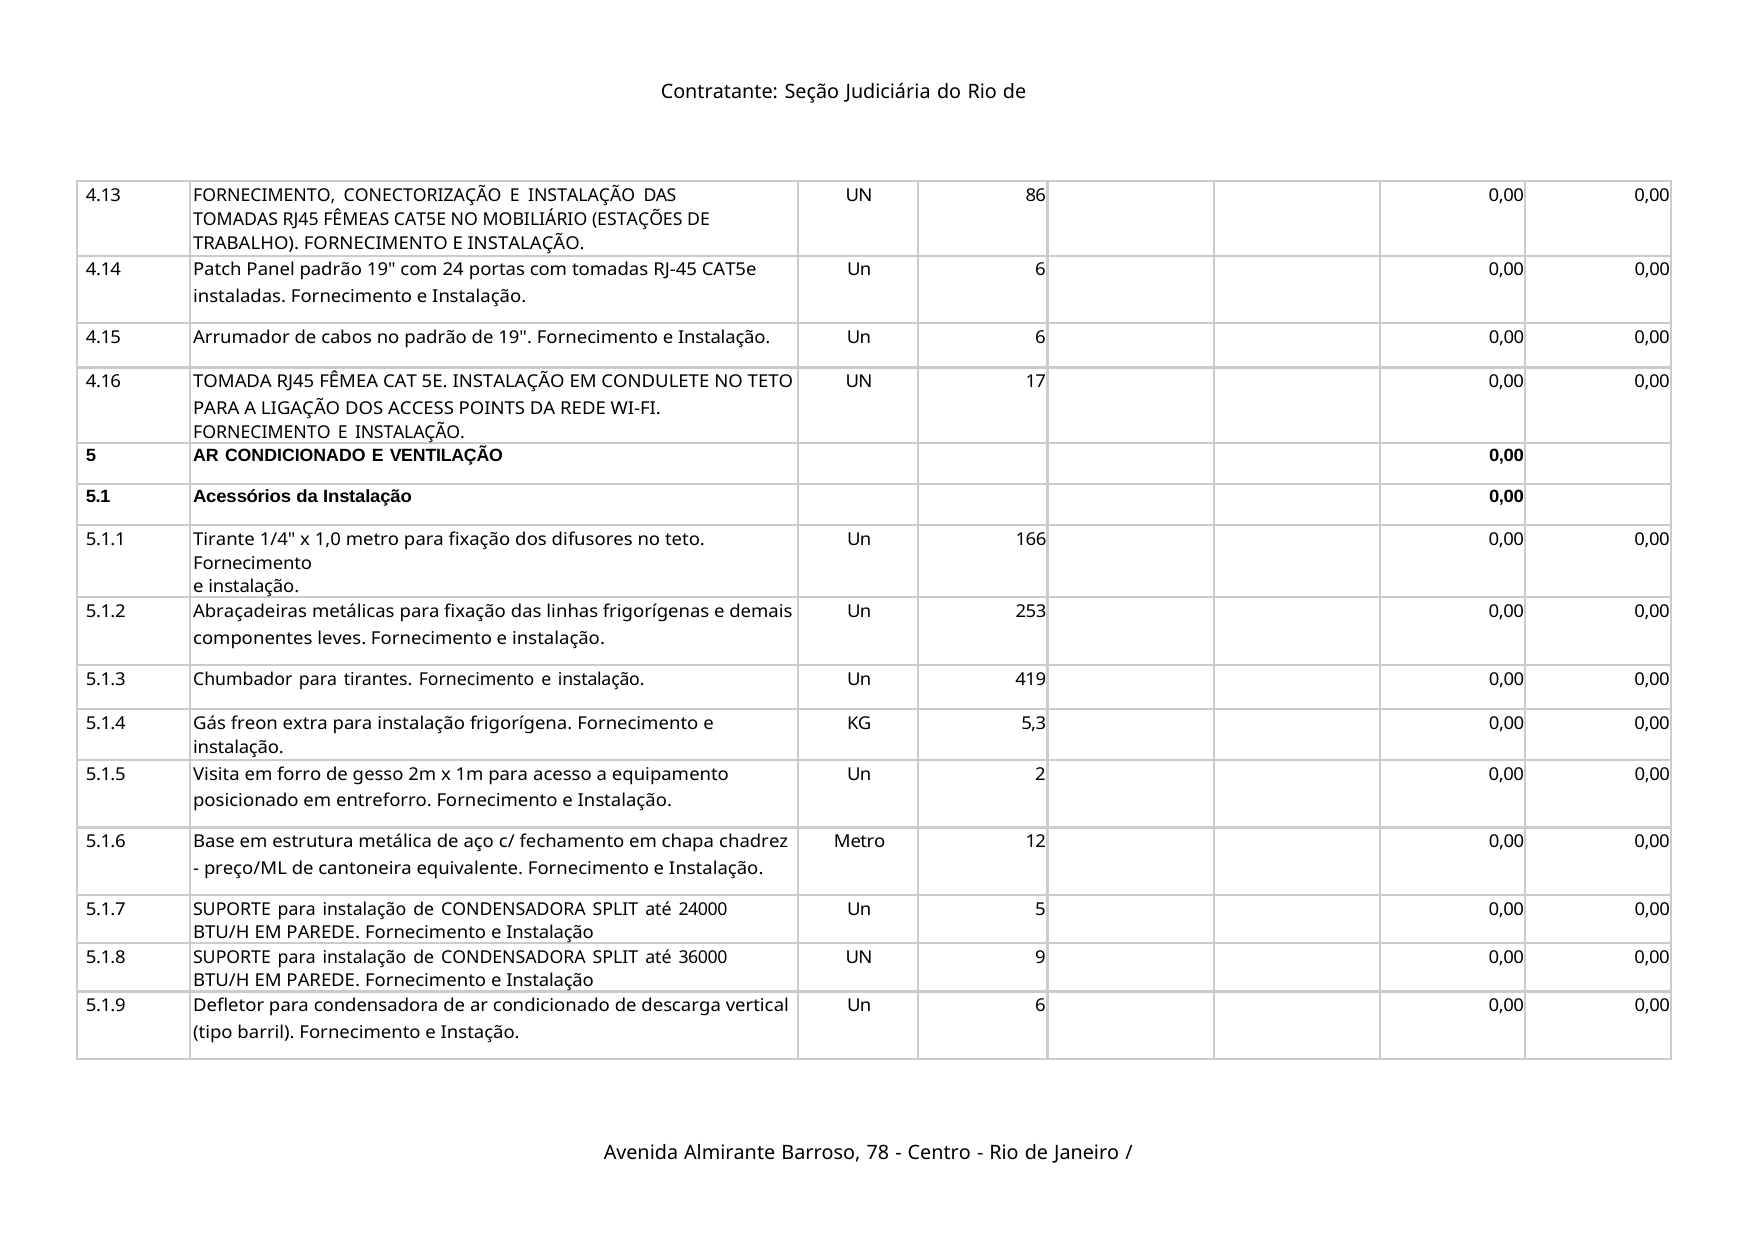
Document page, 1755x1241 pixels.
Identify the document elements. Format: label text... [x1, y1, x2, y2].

table_cell [1215, 829, 1379, 894]
table_cell 0,00 [1381, 944, 1524, 990]
table_cell Un [799, 324, 917, 366]
table_cell 4.14 [78, 257, 189, 322]
table_header 0,00 [1381, 182, 1524, 254]
table_header 0,00 [1526, 182, 1670, 254]
table_cell [1215, 896, 1379, 942]
table_cell 0,00 [1381, 598, 1524, 664]
table_cell [1049, 993, 1213, 1058]
table_cell Un [799, 257, 917, 322]
table_cell [1049, 324, 1213, 366]
table_cell 419 [919, 666, 1046, 708]
table_header [1049, 182, 1213, 254]
table_cell 0,00 [1381, 485, 1524, 524]
table_cell [1215, 598, 1379, 664]
table_cell Un [799, 666, 917, 708]
table_cell UN [799, 944, 917, 990]
table_cell 9 [919, 944, 1046, 990]
table_cell [1215, 369, 1379, 442]
table_cell TOMADA RJ45 FÊMEA CAT 5E. INSTALAÇÃO EM CONDULETE NO TETO PARA A LIGAÇÃO DOS ACCESS POINTS DA REDE WI-FI. FORNECIMENTO E INSTALAÇÃO. [191, 369, 797, 442]
table_cell 4.16 [78, 369, 189, 442]
table_cell 5.1.8 [78, 944, 189, 990]
table_cell Patch Panel padrão 19" com 24 portas com tomadas RJ-45 CAT5e instaladas. Fornecimento e Instalação. [191, 257, 797, 322]
table_cell Un [799, 761, 917, 826]
table_header 4.13 [78, 182, 189, 254]
table_cell SUPORTE para instalação de CONDENSADORA SPLIT até 36000 BTU/H EM PAREDE. Fornecimento e Instalação [191, 944, 797, 990]
table_cell [1215, 993, 1379, 1058]
table_cell SUPORTE para instalação de CONDENSADORA SPLIT até 24000 BTU/H EM PAREDE. Fornecimento e Instalação [191, 896, 797, 942]
table_cell 0,00 [1526, 993, 1670, 1058]
table_cell 0,00 [1526, 944, 1670, 990]
table_cell [1215, 710, 1379, 759]
table_cell Un [799, 526, 917, 596]
table_cell 0,00 [1526, 526, 1670, 596]
table_cell [1215, 944, 1379, 990]
table_cell [1215, 526, 1379, 596]
table_header FORNECIMENTO, CONECTORIZAÇÃO E INSTALAÇÃO DAS TOMADAS RJ45 FÊMEAS CAT5E NO MOBILIÁRIO (ESTAÇÕES DE TRABALHO). FORNECIMENTO E INSTALAÇÃO. [191, 182, 797, 254]
table_cell [1049, 944, 1213, 990]
table_cell KG [799, 710, 917, 759]
table_cell Gás freon extra para instalação frigorígena. Fornecimento e instalação. [191, 710, 797, 759]
table_cell [1215, 257, 1379, 322]
table_cell [1215, 666, 1379, 708]
table_cell 0,00 [1526, 896, 1670, 942]
table_cell 0,00 [1526, 257, 1670, 322]
table_cell 6 [919, 257, 1046, 322]
table_cell 0,00 [1381, 666, 1524, 708]
table_cell [1049, 526, 1213, 596]
table_cell Arrumador de cabos no padrão de 19". Fornecimento e Instalação. [191, 324, 797, 366]
table_cell 5.1.2 [78, 598, 189, 664]
table_cell 12 [919, 829, 1046, 894]
table_cell [1215, 761, 1379, 826]
table_cell [1049, 257, 1213, 322]
table_cell 5,3 [919, 710, 1046, 759]
table_cell Un [799, 896, 917, 942]
table_cell Abraçadeiras metálicas para fixação das linhas frigorígenas e demais componentes leves. Fornecimento e instalação. [191, 598, 797, 664]
table_cell [1049, 666, 1213, 708]
table_cell [919, 485, 1046, 524]
table_cell 0,00 [1381, 526, 1524, 596]
table_cell 5.1 [78, 485, 189, 524]
table_cell 0,00 [1381, 761, 1524, 826]
table_cell [1049, 829, 1213, 894]
table_cell [1526, 444, 1670, 483]
table_cell 0,00 [1381, 257, 1524, 322]
table_cell [1215, 485, 1379, 524]
table_cell [1049, 896, 1213, 942]
table_cell 0,00 [1381, 324, 1524, 366]
table_cell 0,00 [1526, 369, 1670, 442]
table_cell 4.15 [78, 324, 189, 366]
table_cell 5.1.9 [78, 993, 189, 1058]
table_cell 0,00 [1381, 710, 1524, 759]
table_cell [1049, 485, 1213, 524]
table_cell AR CONDICIONADO E VENTILAÇÃO [191, 444, 797, 483]
table_cell Base em estrutura metálica de aço c/ fechamento em chapa chadrez - preço/ML de cantoneira equivalente. Fornecimento e Instalação. [191, 829, 797, 894]
table_cell Chumbador para tirantes. Fornecimento e instalação. [191, 666, 797, 708]
table_header [1215, 182, 1379, 254]
table_cell Un [799, 993, 917, 1058]
table_cell 6 [919, 324, 1046, 366]
table_cell [1526, 485, 1670, 524]
table_cell [919, 444, 1046, 483]
table_cell 5.1.7 [78, 896, 189, 942]
table_header UN [799, 182, 917, 254]
table_cell [1215, 324, 1379, 366]
table_cell 2 [919, 761, 1046, 826]
table_cell 5 [78, 444, 189, 483]
table_cell 5.1.1 [78, 526, 189, 596]
table_cell [799, 444, 917, 483]
table_cell 17 [919, 369, 1046, 442]
table_cell 0,00 [1381, 829, 1524, 894]
table_cell 0,00 [1526, 666, 1670, 708]
table_cell [1049, 369, 1213, 442]
table_cell 5.1.3 [78, 666, 189, 708]
table_cell UN [799, 369, 917, 442]
table_cell Defletor para condensadora de ar condicionado de descarga vertical (tipo barril). Fornecimento e Instação. [191, 993, 797, 1058]
table_cell 5.1.5 [78, 761, 189, 826]
table_cell [1049, 598, 1213, 664]
table_cell [1049, 444, 1213, 483]
table_cell 0,00 [1526, 829, 1670, 894]
table_cell [1049, 710, 1213, 759]
table_cell Un [799, 598, 917, 664]
table_cell 0,00 [1526, 324, 1670, 366]
table_cell [799, 485, 917, 524]
table_cell 0,00 [1381, 896, 1524, 942]
table_cell Acessórios da Instalação [191, 485, 797, 524]
table_cell Visita em forro de gesso 2m x 1m para acesso a equipamento posicionado em entreforro. Fornecimento e Instalação. [191, 761, 797, 826]
table_cell [1215, 444, 1379, 483]
table_cell 0,00 [1526, 710, 1670, 759]
table_header 86 [919, 182, 1046, 254]
table_cell 0,00 [1381, 993, 1524, 1058]
table_cell 253 [919, 598, 1046, 664]
table_cell 5.1.6 [78, 829, 189, 894]
table_cell 6 [919, 993, 1046, 1058]
table_cell 0,00 [1381, 444, 1524, 483]
table_cell 5.1.4 [78, 710, 189, 759]
table_cell 0,00 [1526, 598, 1670, 664]
table_cell [1049, 761, 1213, 826]
table_cell 0,00 [1526, 761, 1670, 826]
table_cell 0,00 [1381, 369, 1524, 442]
table_cell Tirante 1/4" x 1,0 metro para fixação dos difusores no teto. Fornecimento e instalação. [191, 526, 797, 596]
table_cell Metro [799, 829, 917, 894]
table_cell 166 [919, 526, 1046, 596]
table_cell 5 [919, 896, 1046, 942]
